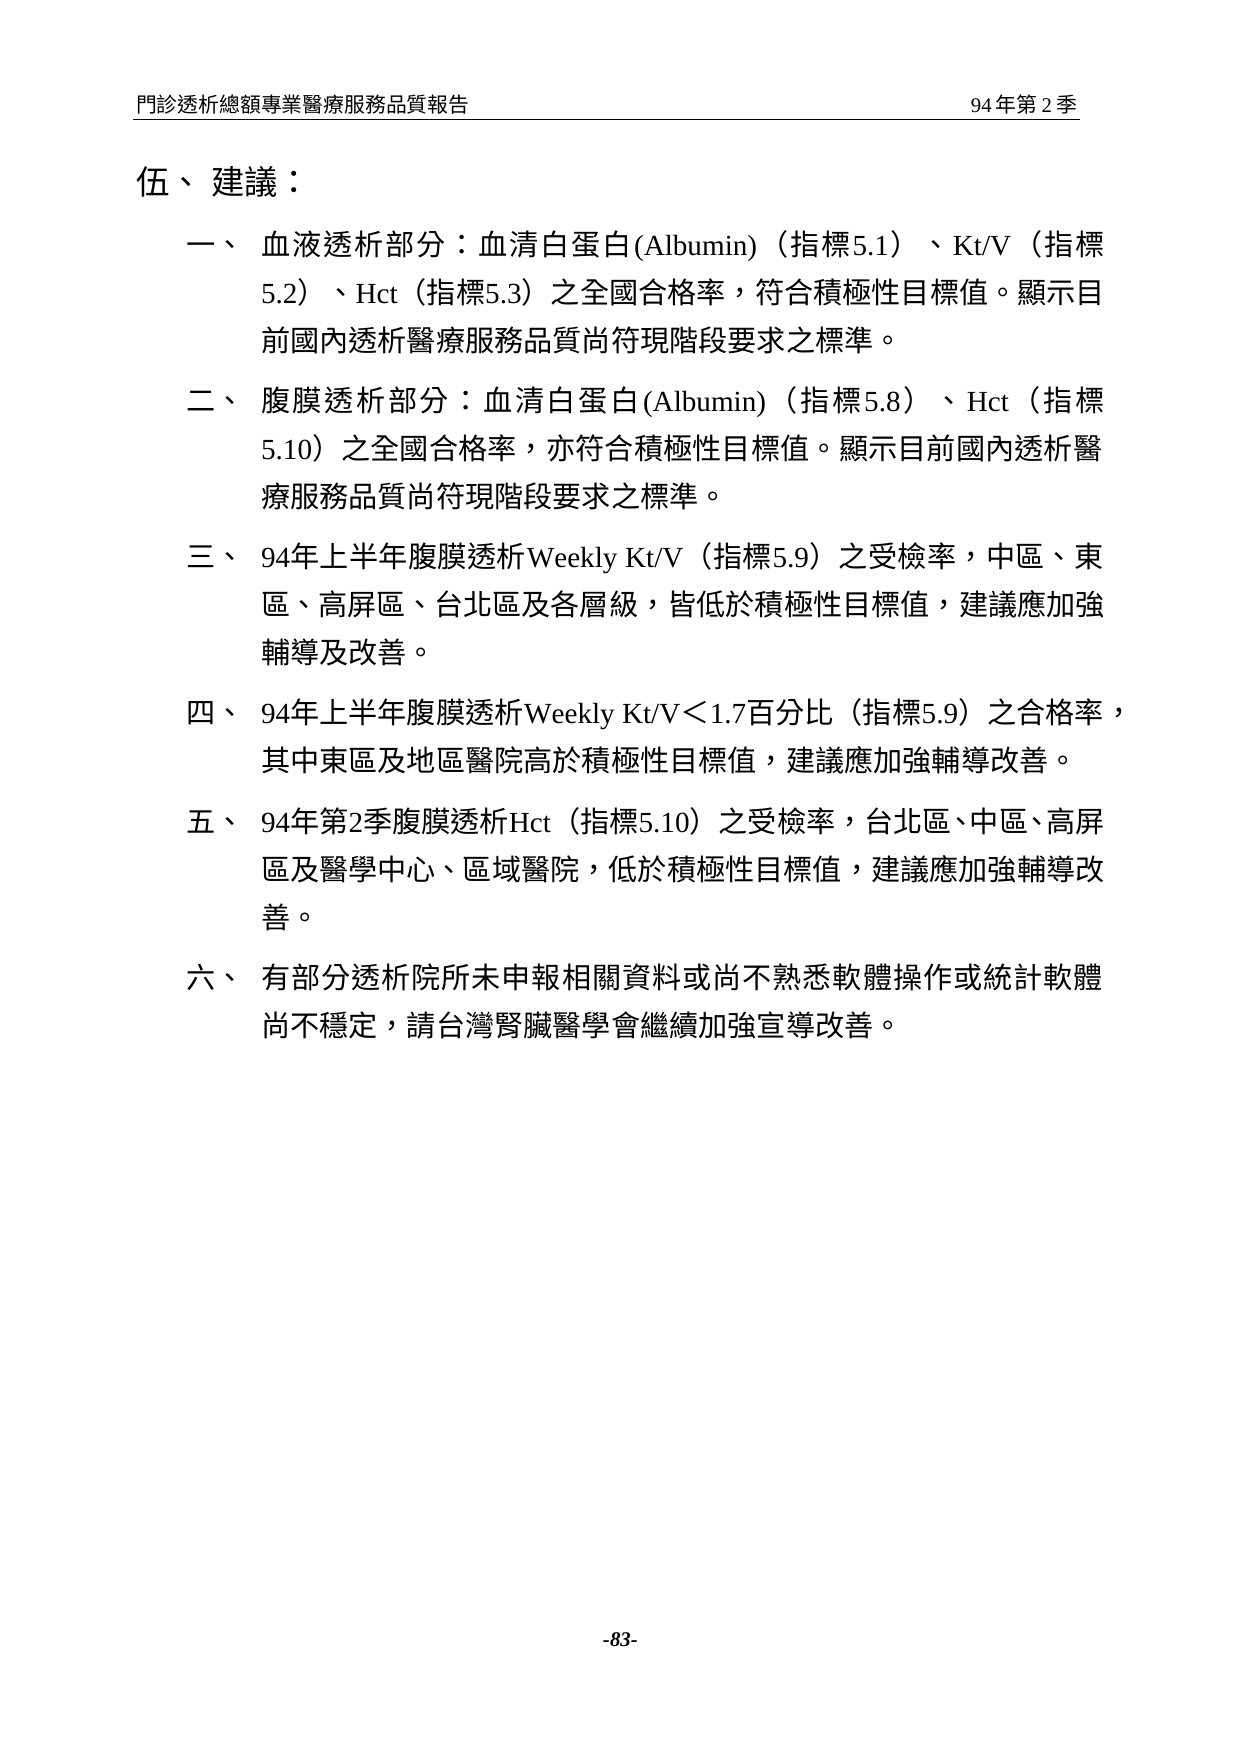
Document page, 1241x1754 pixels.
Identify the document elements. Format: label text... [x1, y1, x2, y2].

list 血液透析部分：血清白蛋白(Albumin)（指標5.1）、Kt/V（指標5.2）、Hct（指標5.3）之全國合格率，符合積極性目標值。顯示目前國內透析醫療服務品質尚符現階段要求之標準。 [186, 217, 1104, 361]
list 94年第2季腹膜透析Hct（指標5.10）之受檢率，台北區、中區、高屏區及醫學中心、區域醫院，低於積極性目標值，建議應加強輔導改善。 [186, 794, 1104, 938]
list 建議： [136, 156, 1104, 204]
list 94年上半年腹膜透析Weekly Kt/V（指標5.9）之受檢率，中區、東區、高屏區、台北區及各層級，皆低於積極性目標值，建議應加強輔導及改善。 [186, 529, 1104, 673]
list 腹膜透析部分：血清白蛋白(Albumin)（指標5.8）、Hct（指標5.10）之全國合格率，亦符合積極性目標值。顯示目前國內透析醫療服務品質尚符現階段要求之標準。 [186, 373, 1104, 517]
list 94年上半年腹膜透析Weekly Kt/V＜1.7百分比（指標5.9）之合格率，其中東區及地區醫院高於積極性目標值，建議應加強輔導改善。 [186, 686, 1104, 781]
list 有部分透析院所未申報相關資料或尚不熟悉軟體操作或統計軟體尚不穩定，請台灣腎臟醫學會繼續加強宣導改善。 [186, 950, 1104, 1046]
